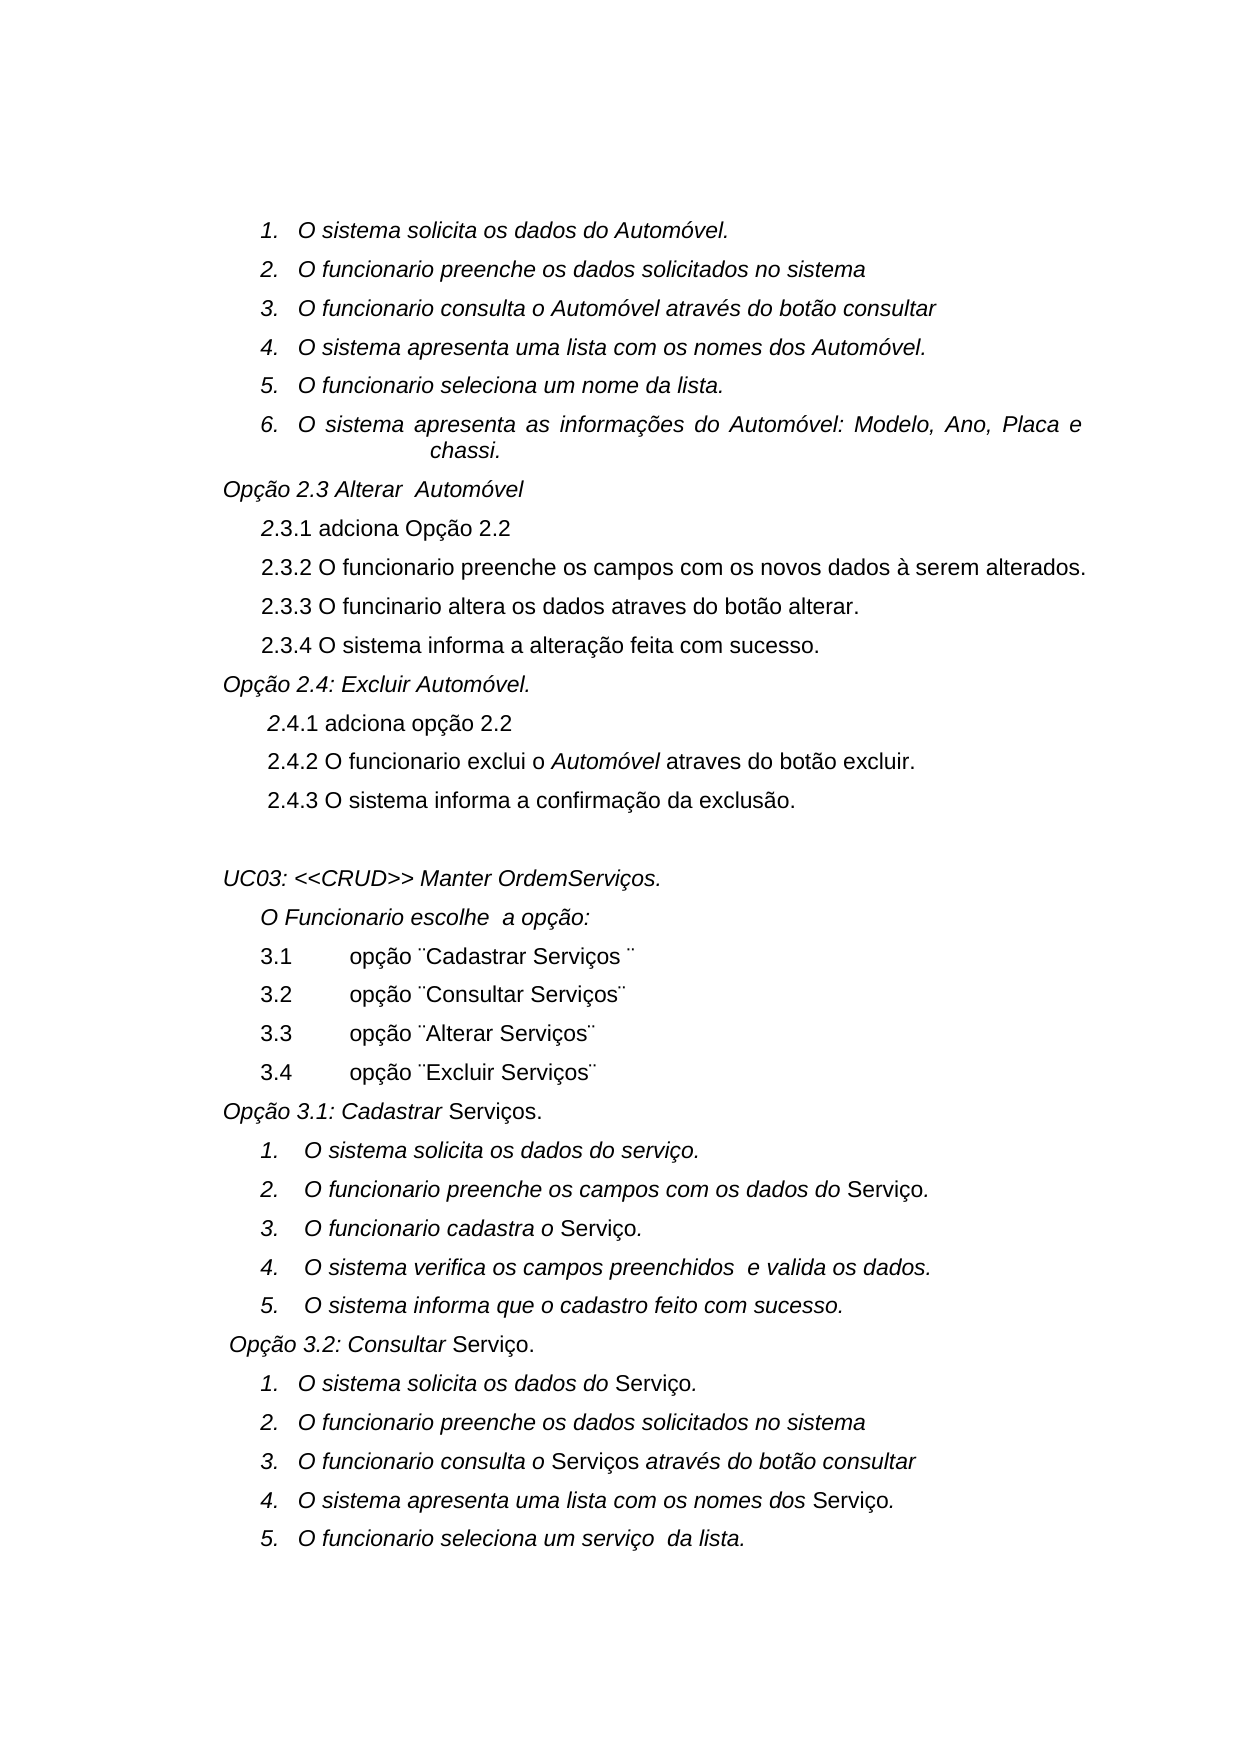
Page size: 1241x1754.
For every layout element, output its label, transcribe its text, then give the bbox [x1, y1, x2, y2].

list O sistema verifica os campos preenchidos e valida os dados. [260, 1253, 1092, 1280]
list Opção 3.2: Consultar Serviço. [185, 1331, 1092, 1357]
list O funcionario preenche os dados solicitados no sistema [260, 256, 1092, 282]
list 3.1 opção ¨Cadastrar Serviços ¨ [223, 943, 1092, 969]
list O sistema apresenta uma lista com os nomes dos Automóvel. [260, 333, 1092, 360]
list 2.4.3 O sistema informa a confirmação da exclusão. [185, 787, 1092, 813]
list O funcionario preenche os campos com os dados do Serviço. [260, 1176, 1092, 1202]
list O Funcionario escolhe a opção: [223, 904, 1092, 930]
list O funcionario seleciona um nome da lista. [260, 372, 1092, 399]
list O funcionario consulta o Automóvel através do botão consultar [260, 294, 1092, 321]
list O sistema informa que o cadastro feito com sucesso. [260, 1292, 1092, 1319]
list O sistema solicita os dados do Automóvel. [260, 217, 1092, 243]
list 3.2 opção ¨Consultar Serviços¨ [223, 981, 1092, 1008]
list 2.3.3 O funcinario altera os dados atraves do botão alterar. [185, 593, 1092, 619]
list O sistema solicita os dados do Serviço. [260, 1370, 1092, 1396]
list 2.3.1 adciona Opção 2.2 [185, 515, 1092, 542]
list O funcionario seleciona um serviço da lista. [260, 1525, 1092, 1552]
list Opção 2.4: Excluir Automóvel. [185, 671, 1092, 697]
list O funcionario cadastra o Serviço. [260, 1214, 1092, 1241]
list O sistema apresenta uma lista com os nomes dos Serviço. [260, 1487, 1092, 1513]
list 2.4.1 adciona opção 2.2 [185, 709, 1092, 736]
list Opção 2.3 Alterar Automóvel [185, 476, 1092, 503]
list O funcionario preenche os dados solicitados no sistema [260, 1409, 1092, 1435]
list O sistema apresenta as informações do Automóvel: Modelo, Ano, Placa e chassi. [260, 411, 1092, 464]
list 2.3.4 O sistema informa a alteração feita com sucesso. [185, 632, 1092, 658]
list 3.3 opção ¨Alterar Serviços¨ [223, 1020, 1092, 1047]
list Opção 3.1: Cadastrar Serviços. [185, 1098, 1092, 1124]
list 2.3.2 O funcionario preenche os campos com os novos dados à serem alterados. [185, 554, 1092, 580]
list 2.4.2 O funcionario exclui o Automóvel atraves do botão excluir. [185, 748, 1092, 775]
list O funcionario consulta o Serviços através do botão consultar [260, 1448, 1092, 1474]
list O sistema solicita os dados do serviço. [260, 1137, 1092, 1163]
list 3.4 opção ¨Excluir Serviços¨ [223, 1059, 1092, 1086]
list UC03: <<CRUD>> Manter OrdemServiços. [185, 865, 1092, 891]
